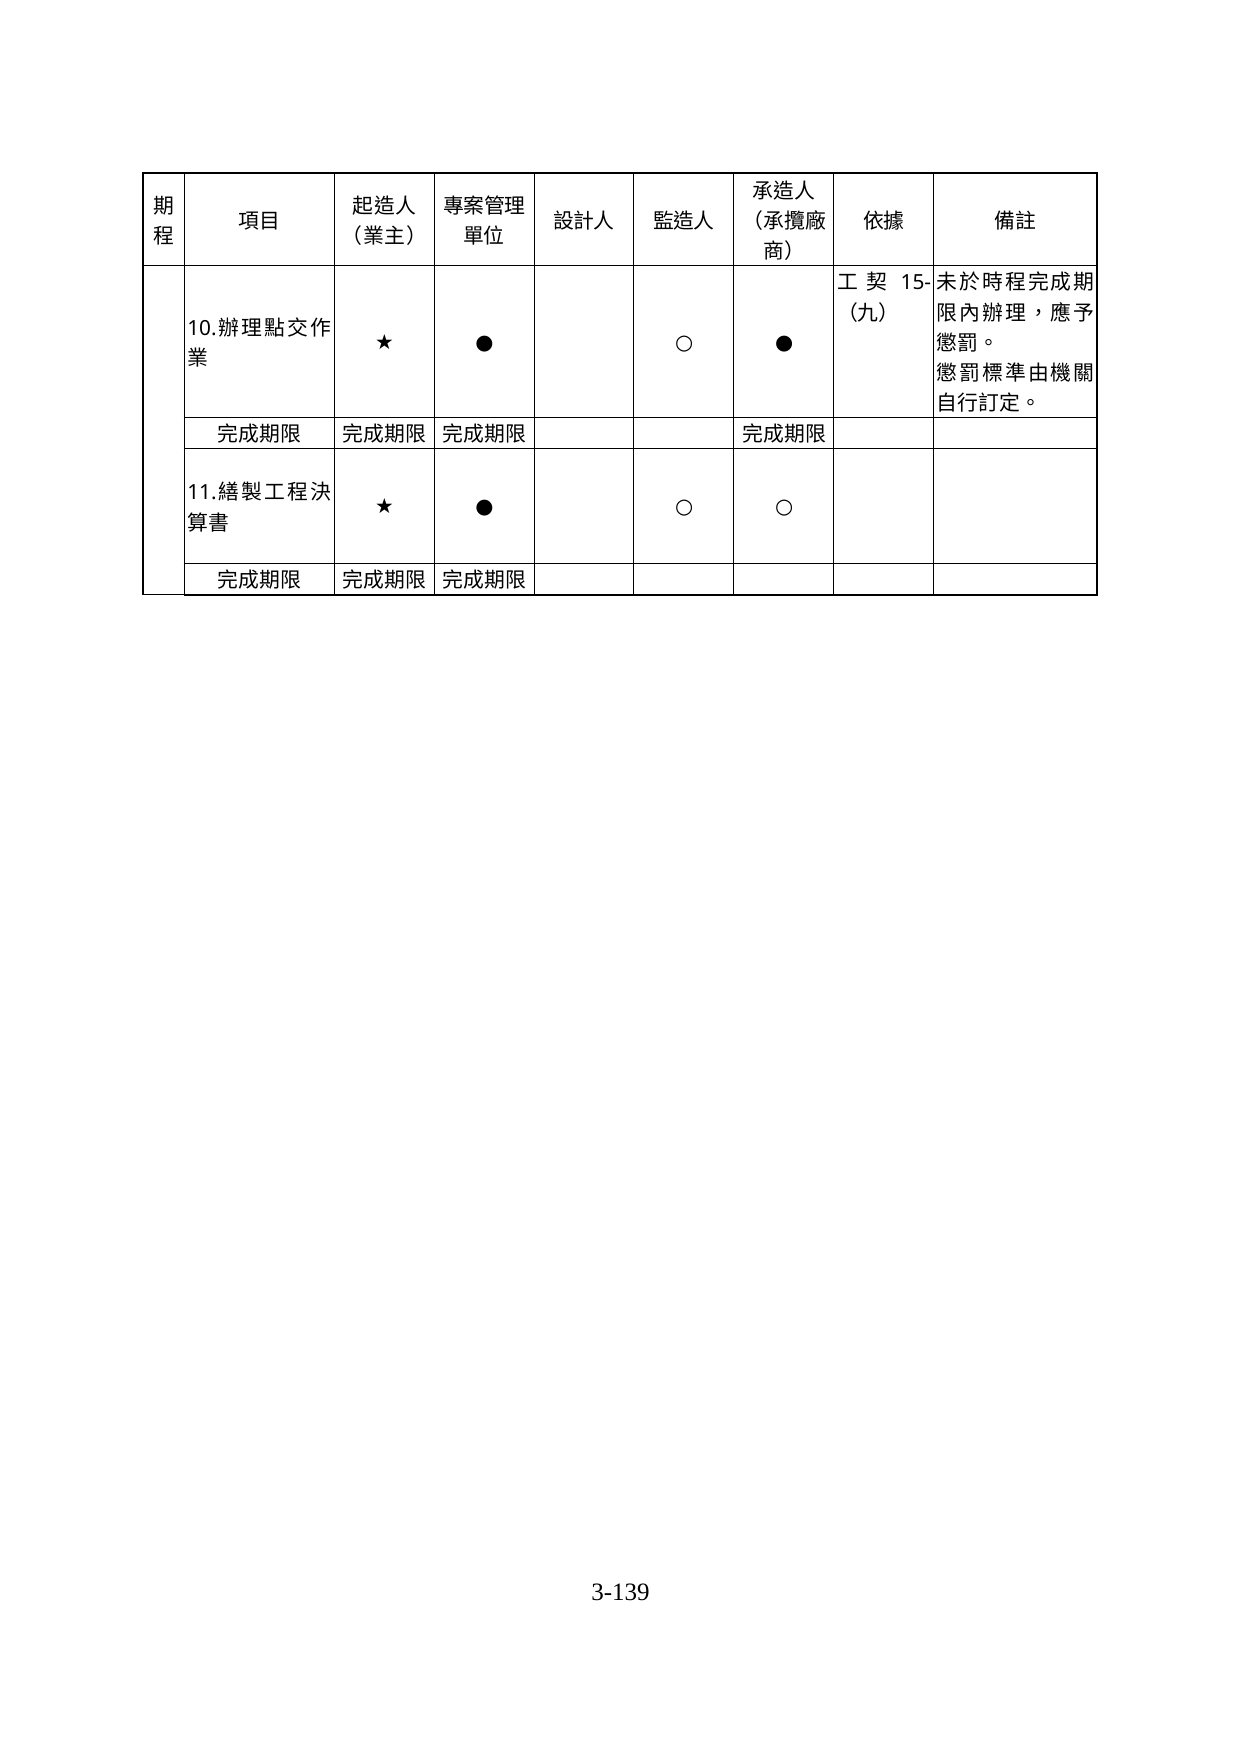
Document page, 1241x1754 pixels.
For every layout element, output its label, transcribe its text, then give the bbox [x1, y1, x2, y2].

table_cell 未於時程完成期限內辦理，應予懲罰。 懲罰標準由機關自行訂定。 [934, 266, 1096, 417]
table_header 備註 [934, 174, 1096, 264]
table_header 依據 [834, 174, 933, 264]
table_cell ★ [335, 266, 434, 417]
table_cell 工契15-（九） [834, 266, 933, 417]
table_cell 完成期限 [335, 418, 434, 448]
table_cell ● [435, 266, 534, 417]
table_cell [535, 564, 633, 594]
table_header 期程 [144, 174, 184, 264]
table_cell 完成期限 [185, 564, 334, 594]
table_cell ○ [634, 266, 733, 417]
table_cell ● [734, 266, 833, 417]
table_cell [535, 266, 633, 417]
table_cell 10.辦理點交作業 [185, 266, 334, 417]
table_cell [934, 418, 1096, 448]
table_cell [934, 449, 1096, 563]
table_header 設計人 [535, 174, 633, 264]
table_cell [144, 266, 184, 594]
table_cell [934, 564, 1096, 594]
table_header 監造人 [634, 174, 733, 264]
table_cell 完成期限 [435, 418, 534, 448]
table_cell [535, 418, 633, 448]
table_header 項目 [185, 174, 334, 264]
table_cell 完成期限 [335, 564, 434, 594]
table_cell 完成期限 [734, 418, 833, 448]
table_cell [834, 564, 933, 594]
table_cell [634, 564, 733, 594]
table_cell [834, 449, 933, 563]
table_cell [834, 418, 933, 448]
table_cell ★ [335, 449, 434, 563]
table_cell 完成期限 [435, 564, 534, 594]
table_cell 完成期限 [185, 418, 334, 448]
table_cell [535, 449, 633, 563]
table_header 起造人（業主） [335, 174, 434, 264]
table_cell ○ [734, 449, 833, 563]
table_cell 11.繕製工程決算書 [185, 449, 334, 563]
table_cell [734, 564, 833, 594]
table_cell [634, 418, 733, 448]
table_cell ● [435, 449, 534, 563]
table_cell ○ [634, 449, 733, 563]
table_header 承造人（承攬廠商） [734, 174, 833, 264]
table_header 專案管理單位 [435, 174, 534, 264]
